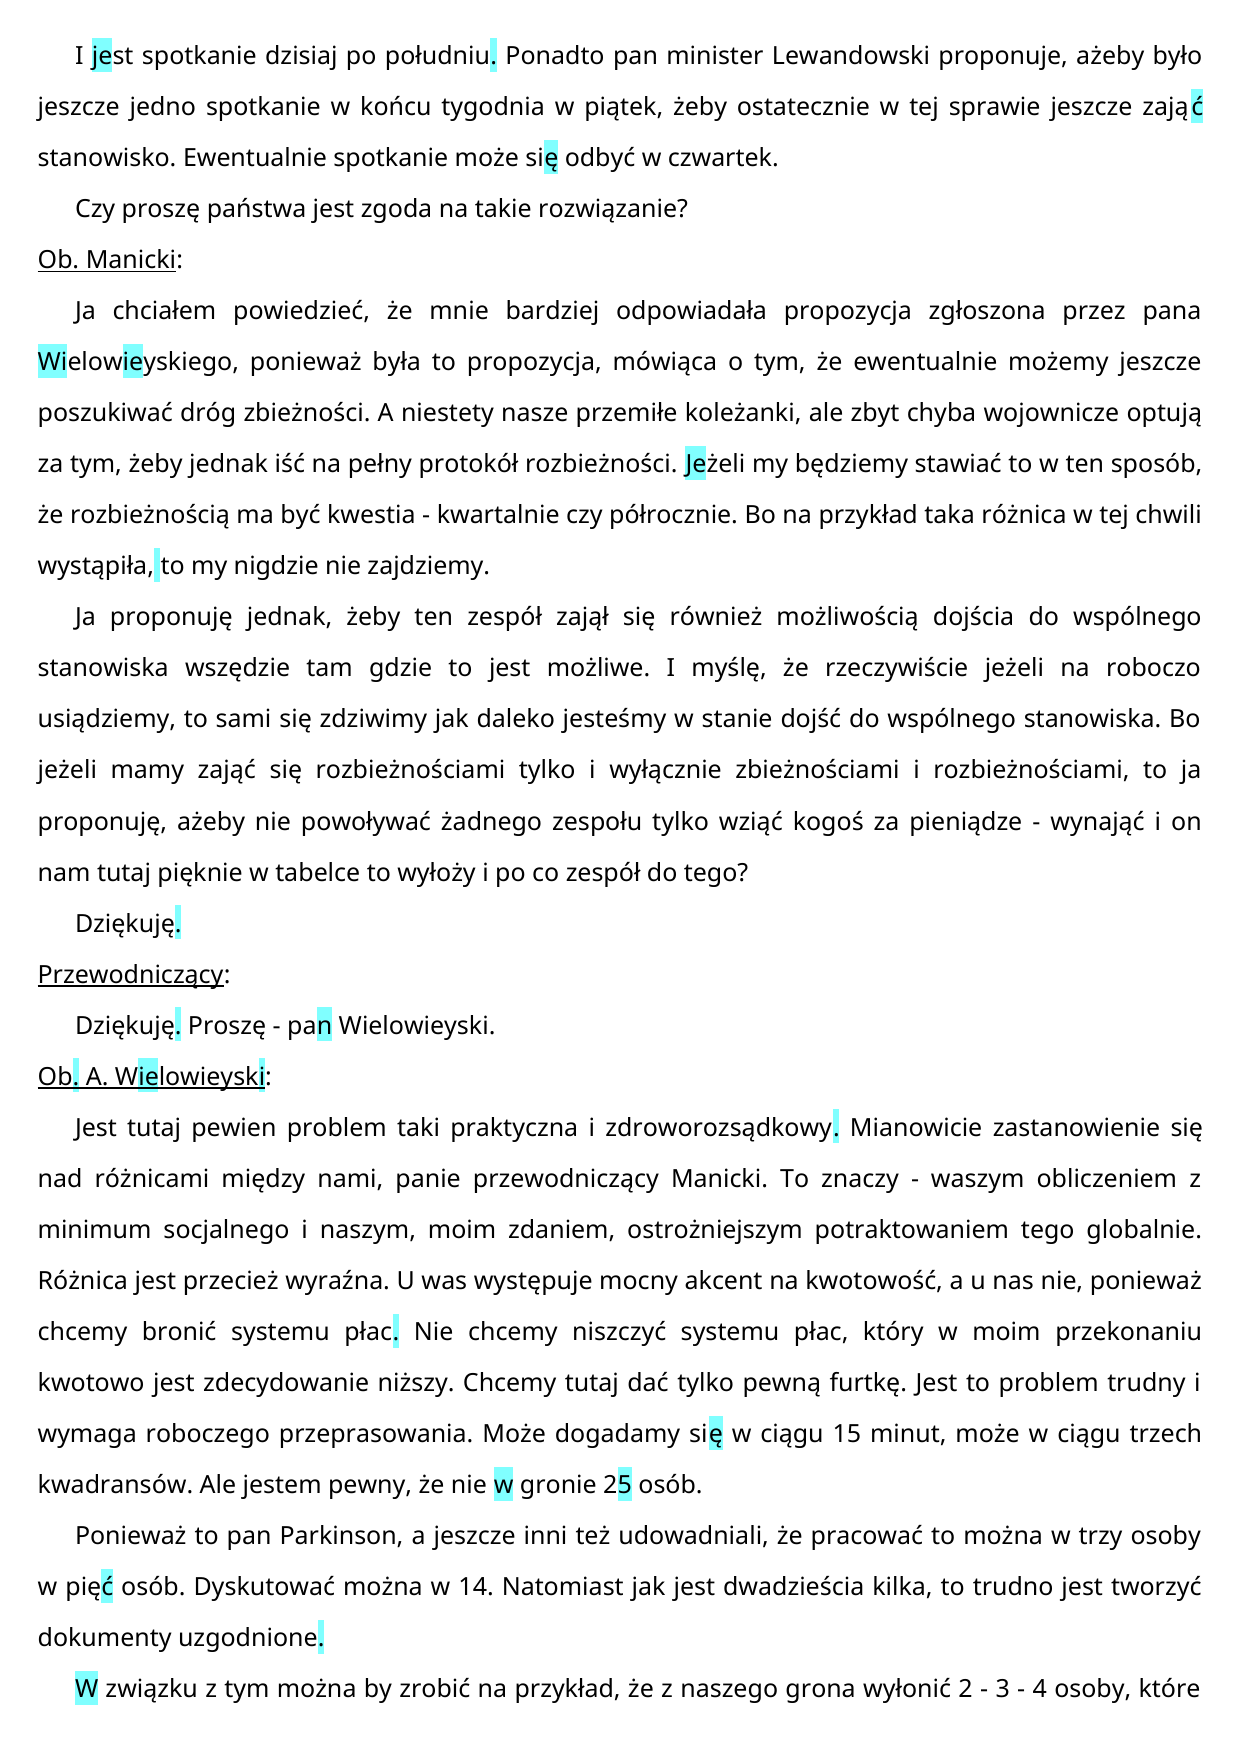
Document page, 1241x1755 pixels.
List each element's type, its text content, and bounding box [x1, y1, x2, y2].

text Czy proszę państwa jest zgoda na takie rozwiązanie? [37, 191, 1203, 225]
text Ob. Manicki: [37, 242, 1203, 276]
text Dziękuję. [37, 905, 1203, 939]
text Ob. A. Wielowieyski: [37, 1058, 1203, 1092]
text Jest tutaj pewien problem taki praktyczna i zdroworozsądkowy. Mianowicie zastanowienie się nad różnicami między nami, panie przewodniczący Manicki. To znaczy - waszym obliczeniem z minimum socjalnego i naszym, moim zdaniem, ostrożniejszym potraktowaniem tego globalnie. Różnica jest przecież wyraźna. U was występuje mocny akcent na kwotowość, a u nas nie, ponieważ chcemy bronić systemu płac. Nie chcemy niszczyć systemu płac, który w moim przekonaniu kwotowo jest zdecydowanie niższy. Chcemy tutaj dać tylko pewną furtkę. Jest to problem trudny i wymaga roboczego przeprasowania. Może dogadamy się w ciągu 15 minut, może w ciągu trzech kwadransów. Ale jestem pewny, że nie w gronie 25 osób. [37, 1109, 1203, 1501]
text Ja proponuję jednak, żeby ten zespół zajął się również możliwością dojścia do wspólnego stanowiska wszędzie tam gdzie to jest możliwe. I myślę, że rzeczywiście jeżeli na roboczo usiądziemy, to sami się zdziwimy jak daleko jesteśmy w stanie dojść do wspólnego stanowiska. Bo jeżeli mamy zająć się rozbieżnościami tylko i wyłącznie zbieżnościami i rozbieżnościami, to ja proponuję, ażeby nie powoływać żadnego zespołu tylko wziąć kogoś za pieniądze - wynająć i on nam tutaj pięknie w tabelce to wyłoży i po co zespół do tego? [37, 599, 1203, 888]
text Ponieważ to pan Parkinson, a jeszcze inni też udowadniali, że pracować to można w trzy osoby w pięć osób. Dyskutować można w 14. Natomiast jak jest dwadzieścia kilka, to trudno jest tworzyć dokumenty uzgodnione. [37, 1518, 1203, 1654]
text Ja chciałem powiedzieć, że mnie bardziej odpowiadała propozycja zgłoszona przez pana Wielowieyskiego, ponieważ była to propozycja, mówiąca o tym, że ewentualnie możemy jeszcze poszukiwać dróg zbieżności. A niestety nasze przemiłe koleżanki, ale zbyt chyba wojownicze optują za tym, żeby jednak iść na pełny protokół rozbieżności. Jeżeli my będziemy stawiać to w ten sposób, że rozbieżnością ma być kwestia - kwartalnie czy półrocznie. Bo na przykład taka różnica w tej chwili wystąpiła, to my nigdzie nie zajdziemy. [37, 293, 1203, 582]
text Dziękuję. Proszę - pan Wielowieyski. [37, 1007, 1203, 1041]
text Przewodniczący: [37, 956, 1203, 990]
text W związku z tym można by zrobić na przykład, że z naszego grona wyłonić 2 - 3 - 4 osoby, które [37, 1671, 1203, 1705]
text I jest spotkanie dzisiaj po południu. Ponadto pan minister Lewandowski proponuje, ażeby było jeszcze jedno spotkanie w końcu tygodnia w piątek, żeby ostatecznie w tej sprawie jeszcze zająć stanowisko. Ewentualnie spotkanie może się odbyć w czwartek. [37, 37, 1203, 174]
